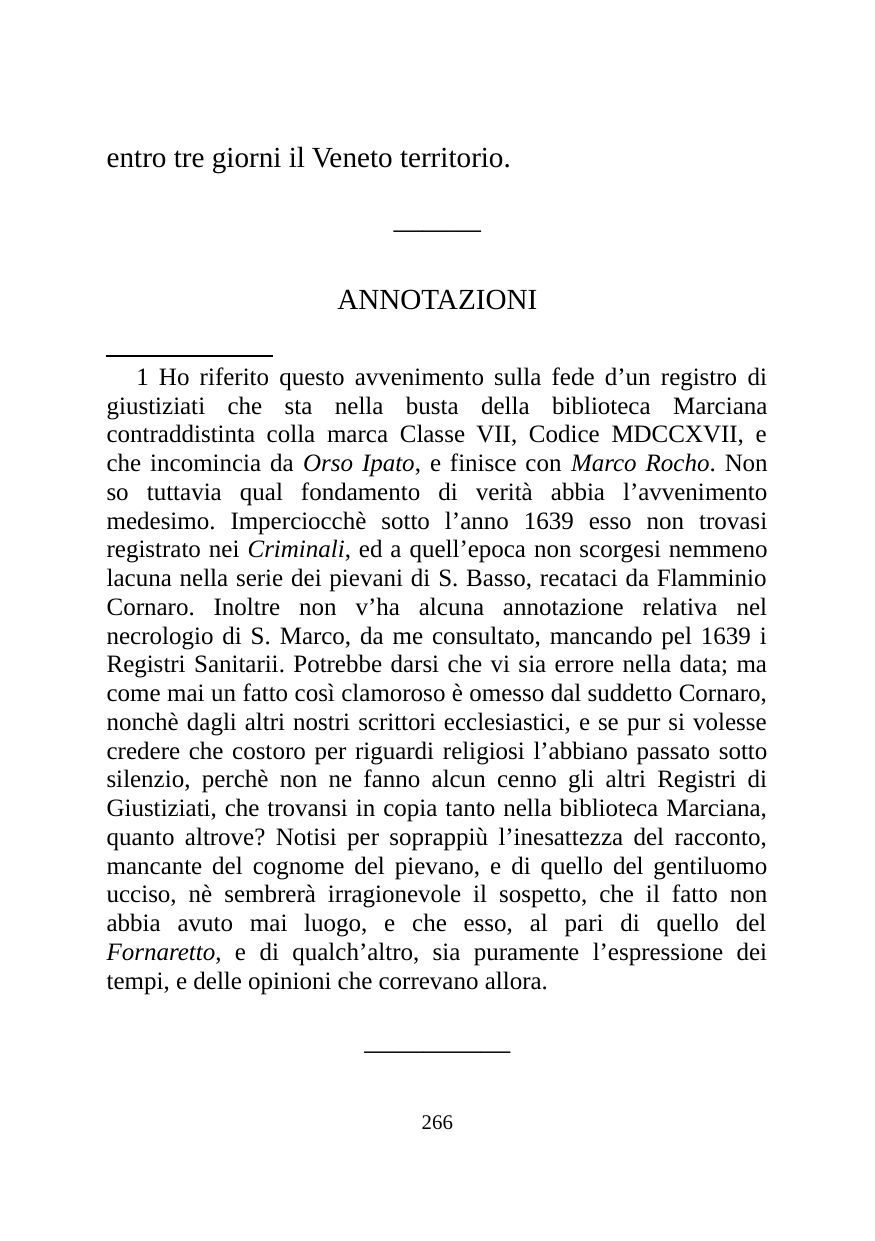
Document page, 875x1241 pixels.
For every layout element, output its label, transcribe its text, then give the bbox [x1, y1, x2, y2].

text entro tre giorni il Veneto territorio. [106, 140, 768, 173]
subtitle ――― [106, 211, 768, 244]
subtitle ANNOTAZIONI [106, 282, 768, 316]
text Ho riferito questo avvenimento sulla fede d’un registro di giustiziati che sta nella busta della biblioteca Marciana contraddistinta colla marca Classe VII, Codice MDCCXVII, e che incomincia da Orso Ipato, e finisce con Marco Rocho. Non so tuttavia qual fondamento di verità abbia l’avvenimento medesimo. Imperciocchè sotto l’anno 1639 esso non trovasi registrato nei Criminali, ed a quell’epoca non scorgesi nemmeno lacuna nella serie dei pievani di S. Basso, recataci da Flamminio Cornaro. Inoltre non v’ha alcuna annotazione relativa nel necrologio di S. Marco, da me consultato, mancando pel 1639 i Registri Sanitarii. Potrebbe darsi che vi sia errore nella data; ma come mai un fatto così clamoroso è omesso dal suddetto Cornaro, nonchè dagli altri nostri scrittori ecclesiastici, e se pur si volesse credere che costoro per riguardi religiosi l’abbiano passato sotto silenzio, perchè non ne fanno alcun cenno gli altri Registri di Giustiziati, che trovansi in copia tanto nella biblioteca Marciana, quanto altrove? Notisi per soprappiù l’inesattezza del racconto, mancante del cognome del pievano, e di quello del gentiluomo ucciso, nè sembrerà irragionevole il sospetto, che il fatto non abbia avuto mai luogo, e che esso, al pari di quello del Fornaretto, e di qualch’altro, sia puramente l’espressione dei tempi, e delle opinioni che correvano allora. [106, 362, 768, 994]
subtitle ――――― [106, 1032, 768, 1066]
